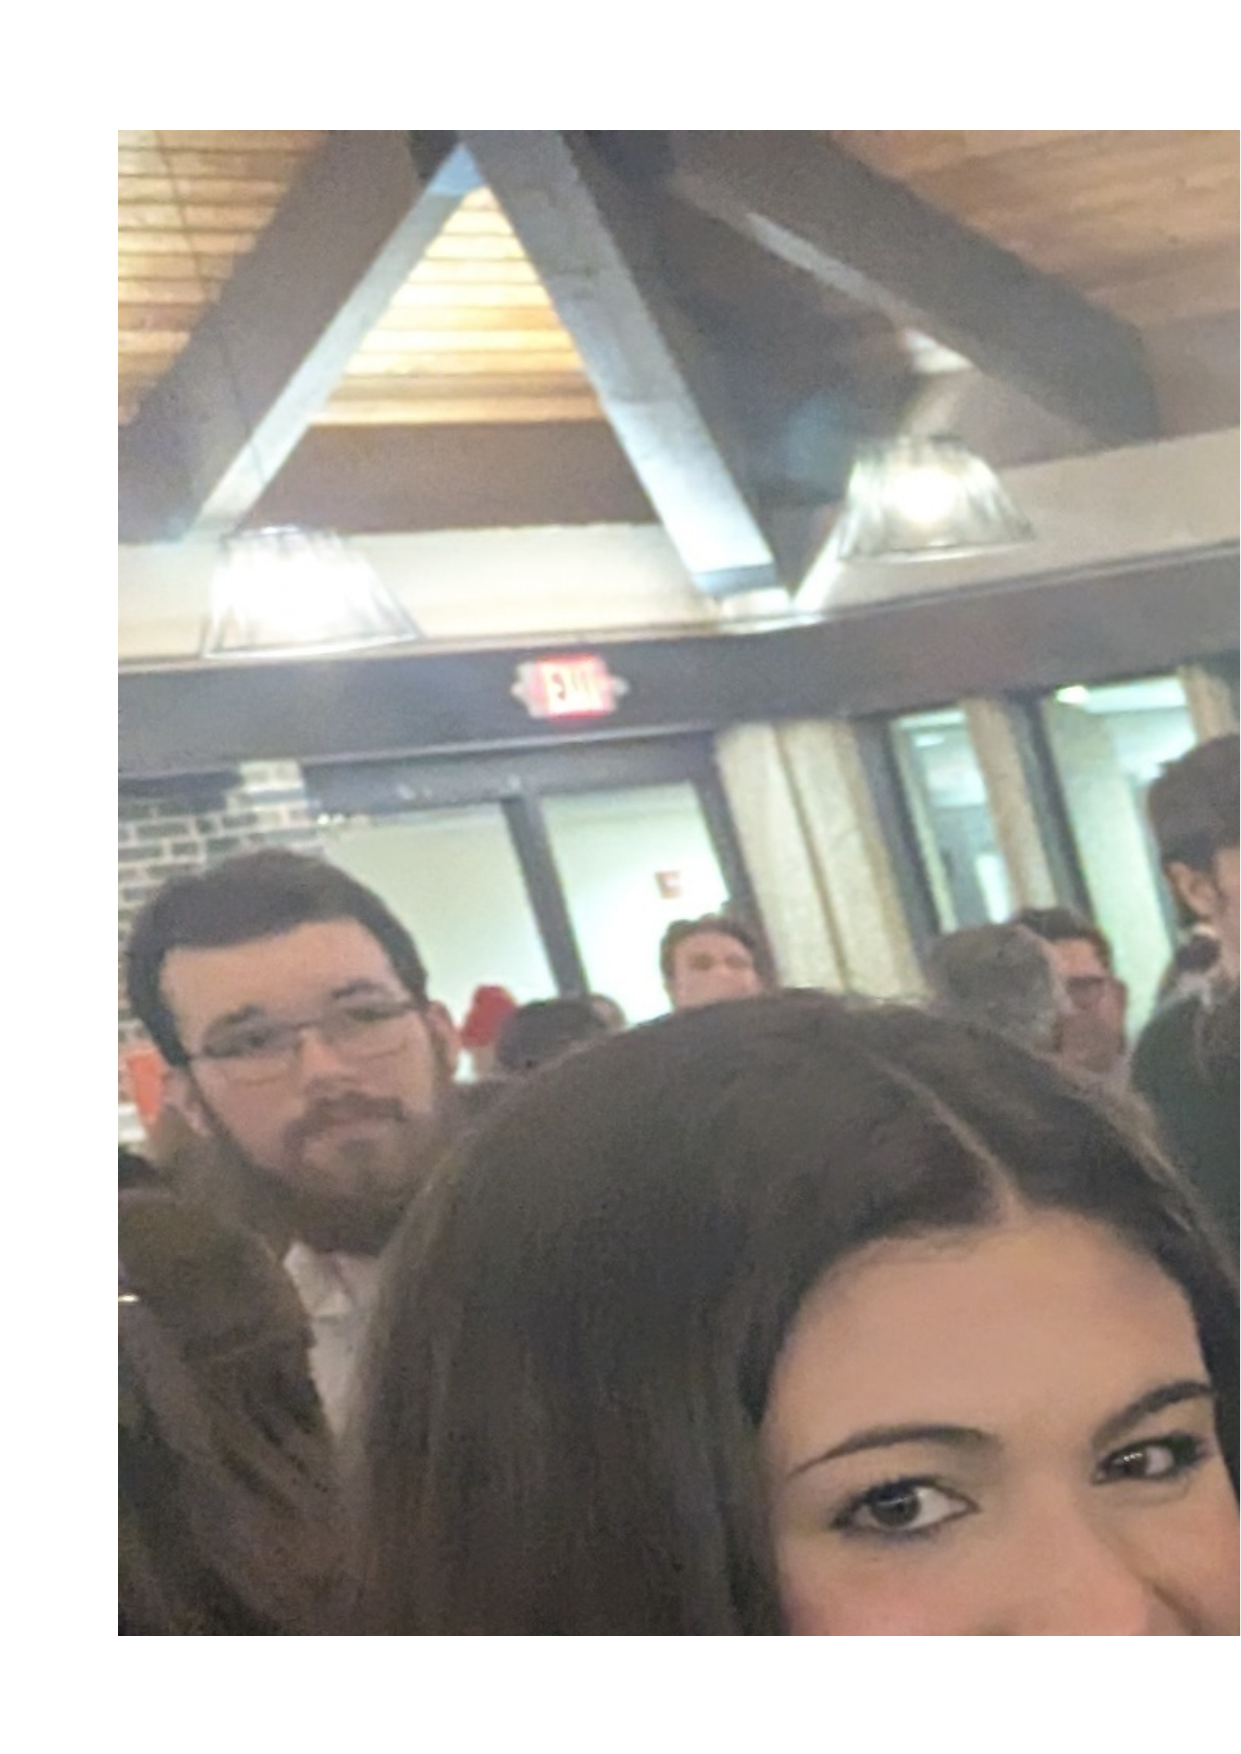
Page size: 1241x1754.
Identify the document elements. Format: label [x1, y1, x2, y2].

picture [118, 130, 1241, 1636]
